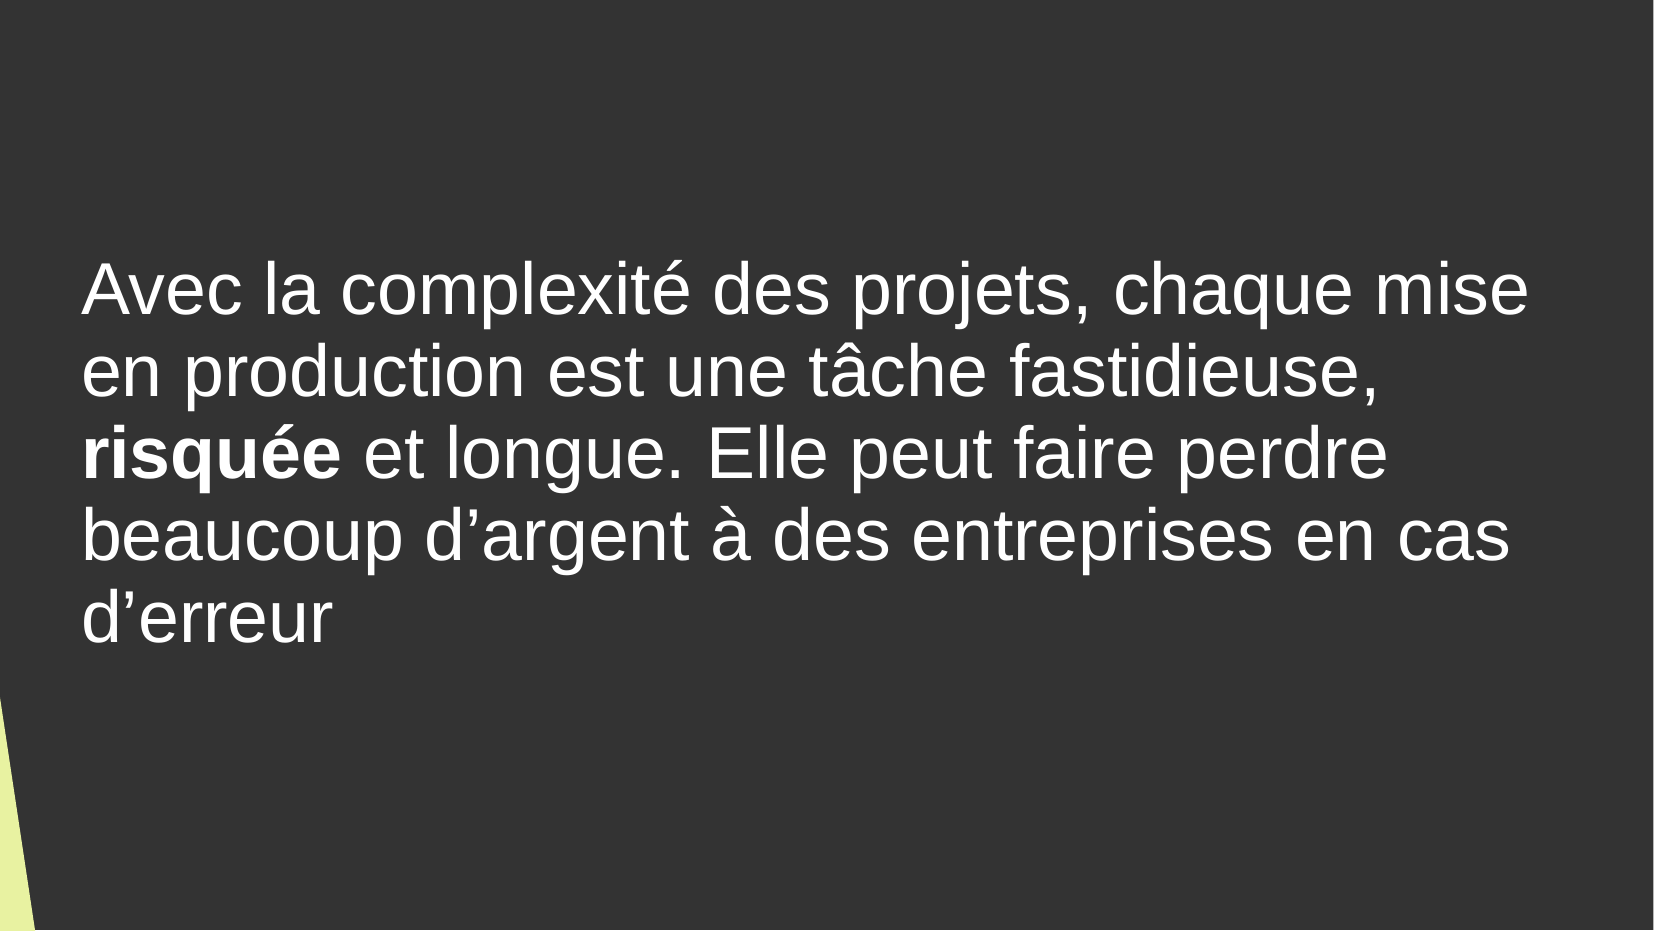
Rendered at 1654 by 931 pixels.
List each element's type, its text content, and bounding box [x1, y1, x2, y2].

text_box [0, 697, 36, 931]
list Avec la complexité des projets, chaque mise en production est une tâche fastidieuse, risquée et longue. Elle peut faire perdre beaucoup d’argent à des entreprises en cas d’erreur [80, 248, 1560, 662]
